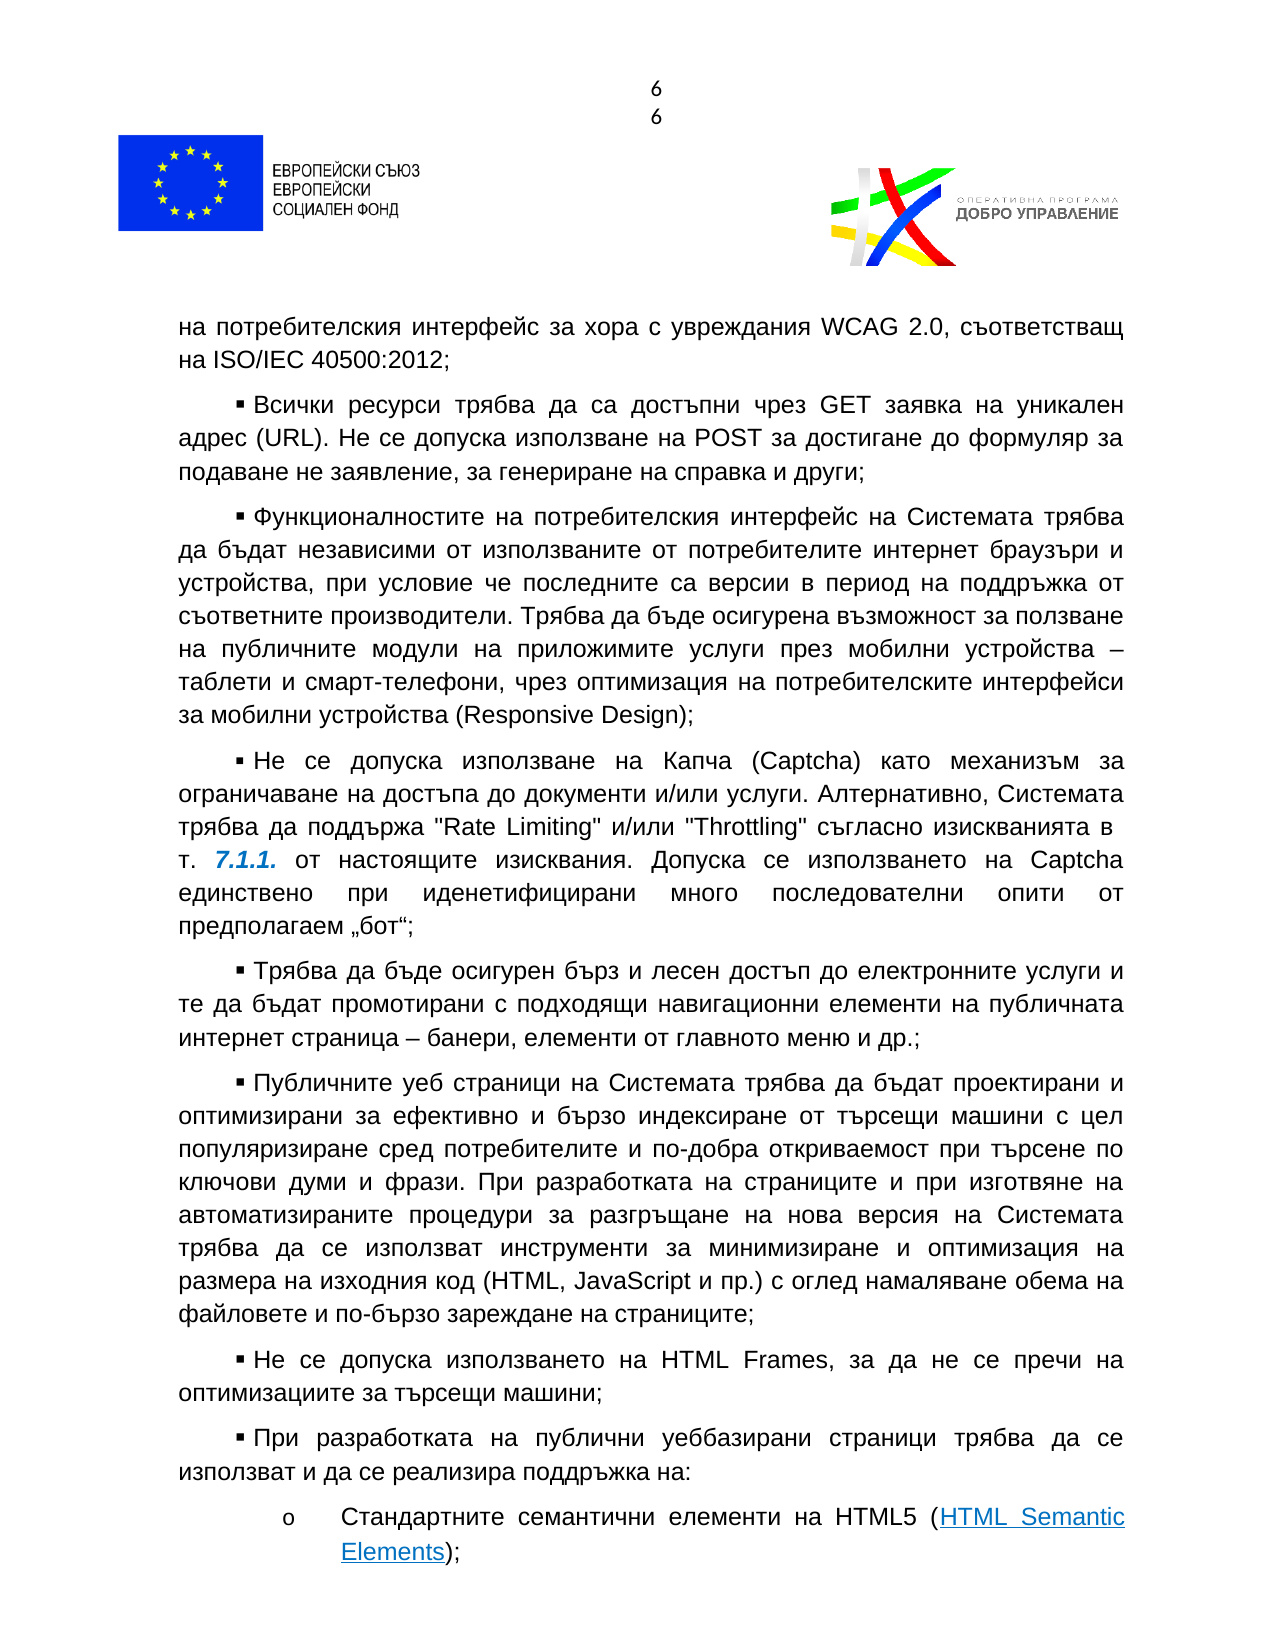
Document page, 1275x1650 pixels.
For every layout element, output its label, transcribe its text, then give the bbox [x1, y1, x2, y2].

list Публичните уеб страници на Системата трябва да бъдат проектирани и оптимизирани за ефективно и бързо индексиране от търсещи машини с цел популяризиране сред потребителите и по-добра откриваемост при търсене по ключови думи и фрази. При разработката на страниците и при изготвяне на автоматизираните процедури за разгръщане на нова версия на Системата трябва да се използват инструменти за минимизиране и оптимизация на размера на изходния код (HTML, JavaScript и пр.) с оглед намаляване обема на файловете и по-бързо зареждане на страниците; [178, 1068, 1125, 1328]
list Функционалностите на потребителския интерфейс на Системата трябва да бъдат независими от използваните от потребителите интернет браузъри и устройства, при условие че последните са версии в период на поддръжка от съответните производители. Трябва да бъде осигурена възможност за ползване на публичните модули на приложимите услуги през мобилни устройства – таблети и смарт-телефони, чрез оптимизация на потребителските интерфейси за мобилни устройства (Responsive Design); [178, 502, 1125, 729]
list Не се допуска използването на HTML Frames, за да не се пречи на оптимизациите за търсещи машини; [178, 1345, 1125, 1407]
list Всички ресурси трябва да са достъпни чрез GET заявка на уникален адрес (URL). Не се допуска използване на POST за достигане до формуляр за подаване не заявление, за генериране на справка и други; [178, 390, 1125, 485]
list Стандартните семантични елементи на HTML5 (HTML Semantic Elements); [282, 1502, 1125, 1565]
list При разработката на публични уеббазирани страници трябва да се използват и да се реализира поддръжка на: [178, 1423, 1125, 1485]
list Не се допуска използване на капча (Captcha) като механизъм за ограничаване на достъпа до документи и/или услуги. Алтернативно, Системата трябва да поддържа "Rate Limiting" и/или "Throttling" съгласно изискванията в т. 7.1.1. от настоящите изисквания. Допуска се използването на Captcha единствено при иденетифицирани много последователни опити от предполагаем „бот“; [178, 746, 1125, 939]
list Трябва да бъде осигурен бърз и лесен достъп до електронните услуги и те да бъдат промотирани с подходящи навигационни елементи на публичната интернет страница – банери, елементи от главното меню и др.; [178, 956, 1125, 1051]
list на потребителския интерфейс за хора с увреждания WCAG 2.0, съответстващ на ISO/IEC 40500:2012; [178, 312, 1125, 373]
